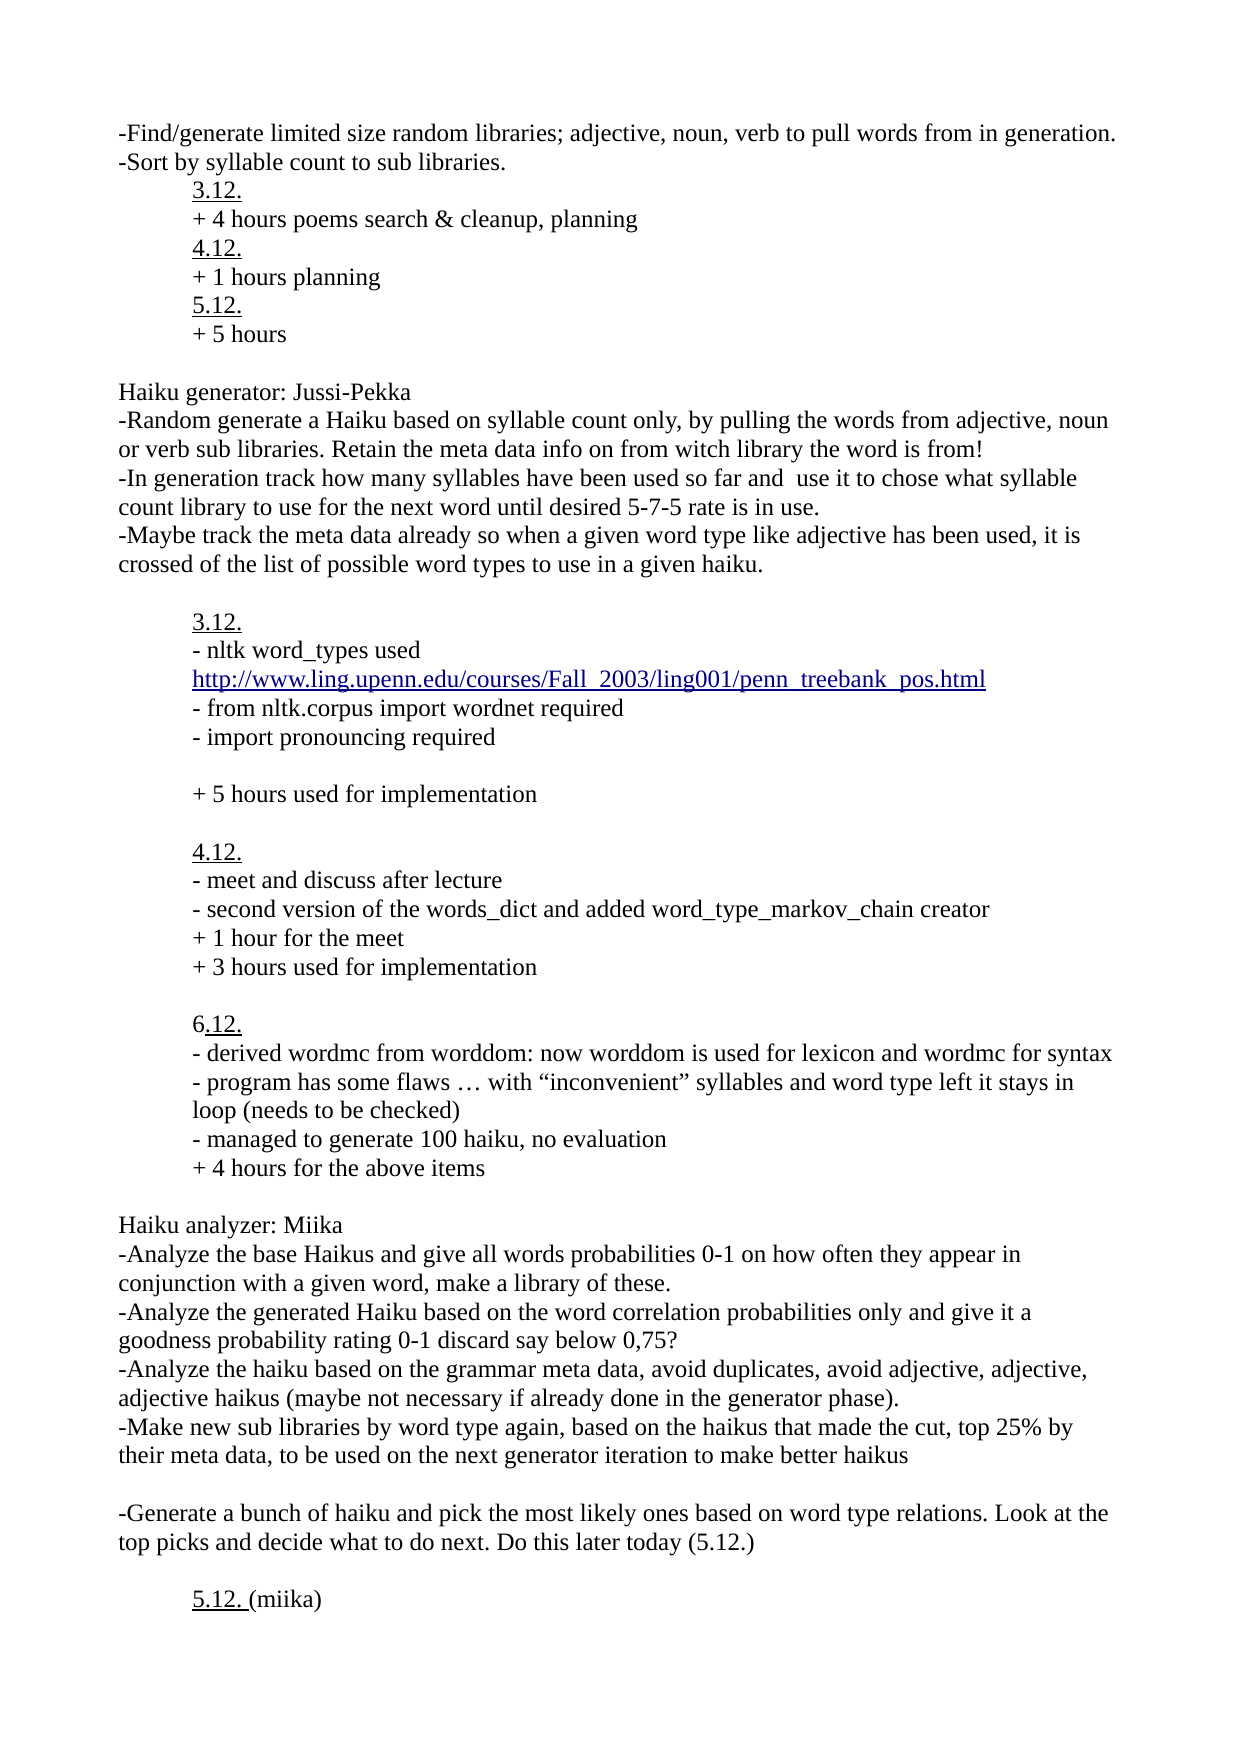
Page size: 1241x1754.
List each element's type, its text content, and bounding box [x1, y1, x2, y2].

text Haiku generator: Jussi-Pekka [118, 377, 1122, 406]
text + 1 hours planning [118, 262, 1122, 291]
text - from nltk.corpus import wordnet required [118, 693, 1122, 722]
text + 3 hours used for implementation [118, 952, 1122, 981]
text + 5 hours [118, 319, 1122, 348]
text -Analyze the haiku based on the grammar meta data, avoid duplicates, avoid adjective, adjective, adjective haikus (maybe not necessary if already done in the generator phase). [118, 1354, 1122, 1412]
text - derived wordmc from worddom: now worddom is used for lexicon and wordmc for syntax [118, 1038, 1122, 1067]
text Haiku analyzer: Miika [118, 1211, 1122, 1239]
text 3.12. [118, 607, 1122, 636]
text + 4 hours poems search & cleanup, planning [118, 204, 1122, 233]
text 5.12. (miika) [118, 1584, 1122, 1613]
text -Sort by syllable count to sub libraries. [118, 147, 1122, 176]
text + 4 hours for the above items [118, 1153, 1122, 1182]
text - second version of the words_dict and added word_type_markov_chain creator [118, 894, 1122, 923]
text -Maybe track the meta data already so when a given word type like adjective has been used, it is crossed of the list of possible word types to use in a given haiku. [118, 521, 1122, 578]
text 4.12. [118, 233, 1122, 262]
text + 5 hours used for implementation [118, 779, 1122, 808]
text - managed to generate 100 haiku, no evaluation [118, 1124, 1122, 1153]
text -Analyze the base Haikus and give all words probabilities 0-1 on how often they appear in conjunction with a given word, make a library of these. [118, 1239, 1122, 1297]
text -Random generate a Haiku based on syllable count only, by pulling the words from adjective, noun or verb sub libraries. Retain the meta data info on from witch library the word is from! [118, 406, 1122, 463]
text -Make new sub libraries by word type again, based on the haikus that made the cut, top 25% by their meta data, to be used on the next generator iteration to make better haikus [118, 1412, 1122, 1469]
text 3.12. [118, 176, 1122, 204]
text -Analyze the generated Haiku based on the word correlation probabilities only and give it a goodness probability rating 0-1 discard say below 0,75? [118, 1297, 1122, 1354]
text 6.12. [118, 1009, 1122, 1038]
text - import pronouncing required [118, 722, 1122, 751]
text 4.12. [118, 837, 1122, 866]
text -In generation track how many syllables have been used so far and use it to chose what syllable count library to use for the next word until desired 5-7-5 rate is in use. [118, 463, 1122, 521]
text - program has some flaws … with “inconvenient” syllables and word type left it stays in loop (needs to be checked) [118, 1067, 1122, 1124]
text + 1 hour for the meet [118, 923, 1122, 952]
text - meet and discuss after lecture [118, 866, 1122, 894]
text - nltk word_types used http://www.ling.upenn.edu/courses/Fall_2003/ling001/penn_treebank_pos.html [118, 636, 1122, 693]
text -Find/generate limited size random libraries; adjective, noun, verb to pull words from in generation. [118, 118, 1122, 147]
text 5.12. [118, 291, 1122, 319]
text -Generate a bunch of haiku and pick the most likely ones based on word type relations. Look at the top picks and decide what to do next. Do this later today (5.12.) [118, 1498, 1122, 1556]
